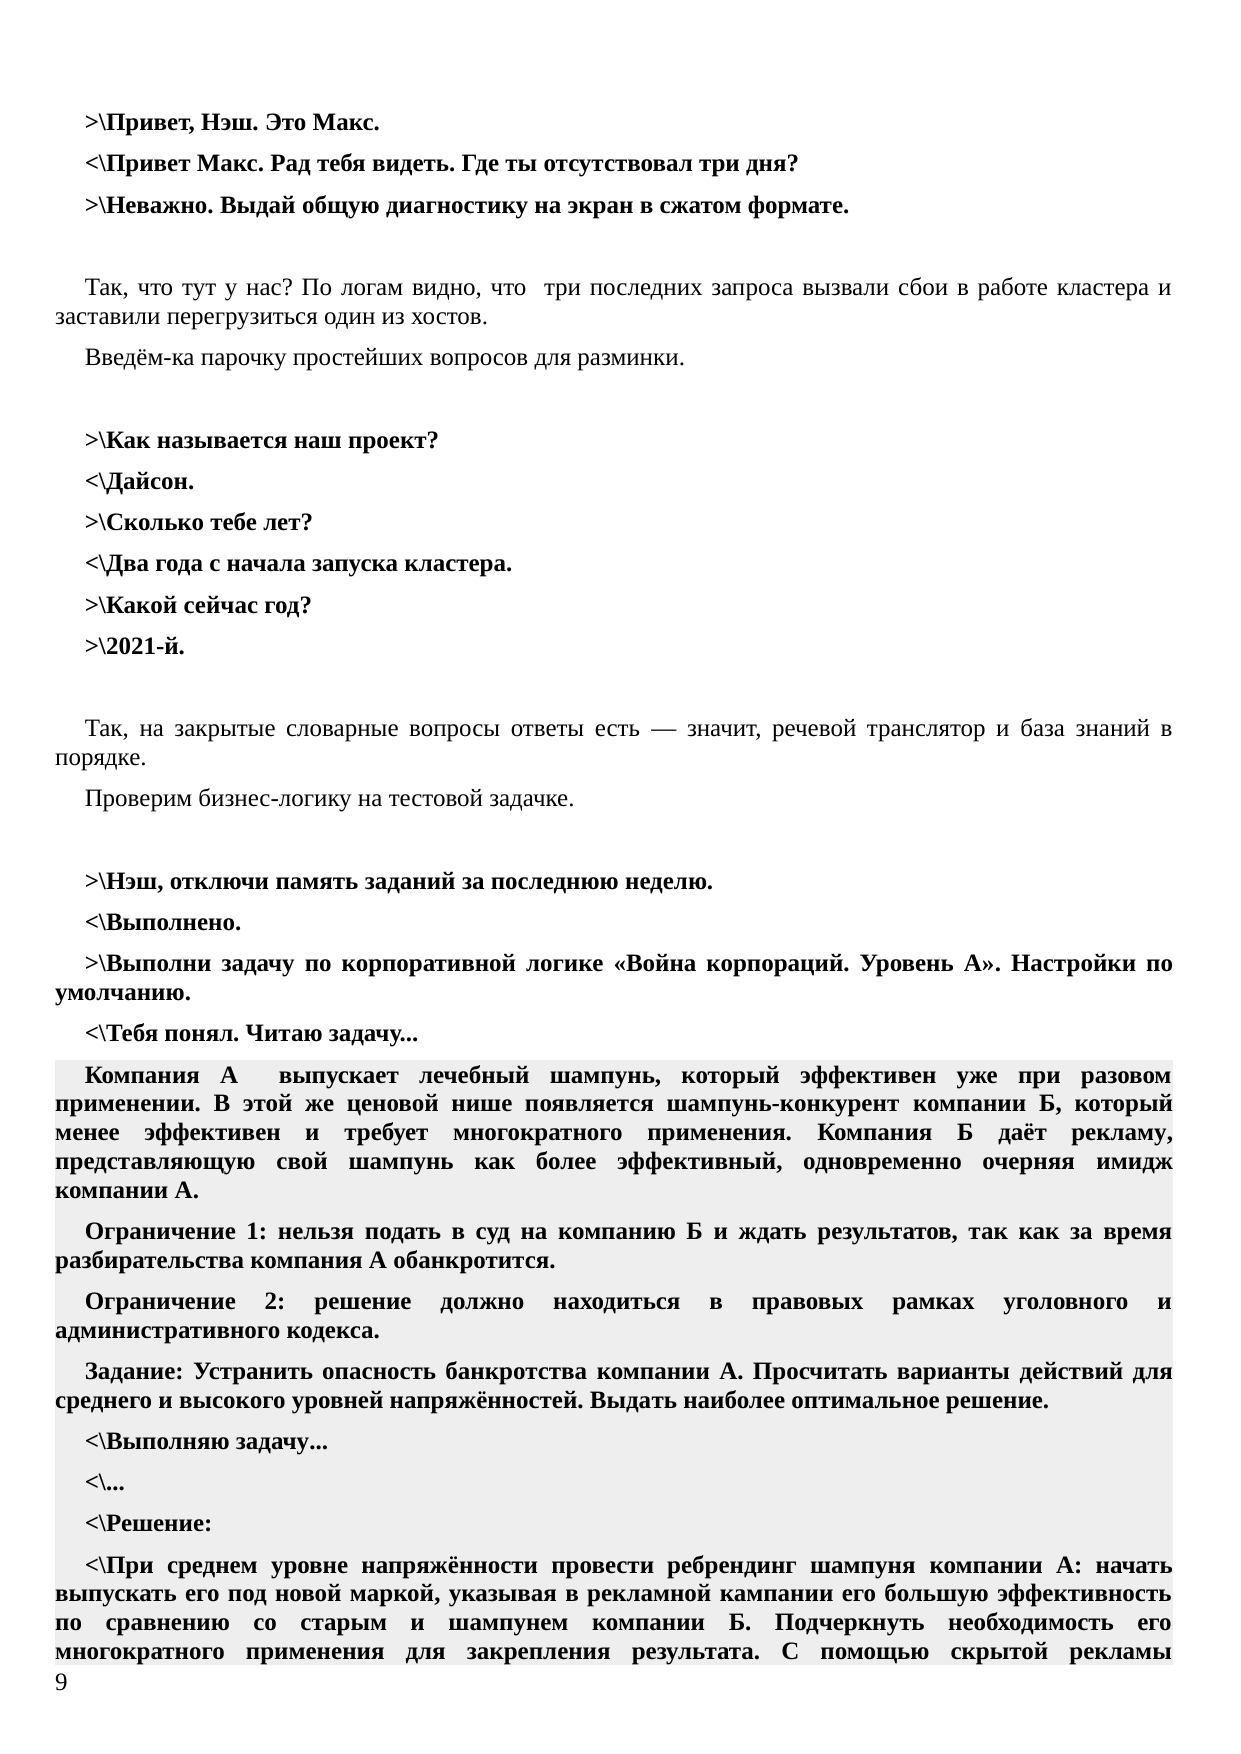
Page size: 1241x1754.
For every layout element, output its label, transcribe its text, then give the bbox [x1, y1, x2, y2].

text <\Привет Макс. Рад тебя видеть. Где ты отсутствовал три дня? [55, 148, 1173, 177]
text <\Дайсон. [55, 466, 1173, 495]
text Компания А выпускает лечебный шампунь, который эффективен уже при разовом применении. В этой же ценовой нише появляется шампунь-конкурент компании Б, который менее эффективен и требует многократного применения. Компания Б даёт рекламу, представляющую свой шампунь как более эффективный, одновременно очерняя имидж компании А. [55, 1060, 1173, 1203]
text Введём-ка парочку простейших вопросов для разминки. [55, 342, 1173, 371]
text >\Неважно. Выдай общую диагностику на экран в сжатом формате. [55, 190, 1173, 218]
text <\При среднем уровне напряжённости провести ребрендинг шампуня компании А: начать выпускать его под новой маркой, указывая в рекламной кампании его большую эффективность по сравнению со старым и шампунем компании Б. Подчеркнуть необходимость его многократного применения для закрепления результата. С помощью скрытой рекламы [55, 1550, 1173, 1665]
text <\... [55, 1467, 1173, 1496]
text >\Как называется наш проект? [55, 425, 1173, 453]
text <\Тебя понял. Читаю задачу... [55, 1018, 1173, 1047]
text >\Какой сейчас год? [55, 590, 1173, 618]
text >\Привет, Нэш. Это Макс. [55, 107, 1173, 136]
text Ограничение 2: решение должно находиться в правовых рамках уголовного и административного кодекса. [55, 1286, 1173, 1343]
text >\2021-й. [55, 631, 1173, 660]
text Проверим бизнес-логику на тестовой задачке. [55, 783, 1173, 812]
text Ограничение 1: нельзя подать в суд на компанию Б и ждать результатов, так как за время разбирательства компания А обанкротится. [55, 1216, 1173, 1273]
text >\Выполни задачу по корпоративной логике «Война корпораций. Уровень А». Настройки по умолчанию. [55, 948, 1173, 1006]
text Задание: Устранить опасность банкротства компании А. Просчитать варианты действий для среднего и высокого уровней напряжённостей. Выдать наиболее оптимальное решение. [55, 1356, 1173, 1413]
text <\Выполняю задачу... [55, 1426, 1173, 1455]
text <\Два года с начала запуска кластера. [55, 548, 1173, 577]
text >\Нэш, отключи память заданий за последнюю неделю. [55, 866, 1173, 895]
text <\Решение: [55, 1508, 1173, 1537]
text >\Сколько тебе лет? [55, 507, 1173, 536]
text <\Выполнено. [55, 907, 1173, 936]
text Так, что тут у нас? По логам видно, что три последних запроса вызвали сбои в работе кластера и заставили перегрузиться один из хостов. [55, 272, 1173, 330]
text Так, на закрытые словарные вопросы ответы есть — значит, речевой транслятор и база знаний в порядке. [55, 713, 1173, 771]
